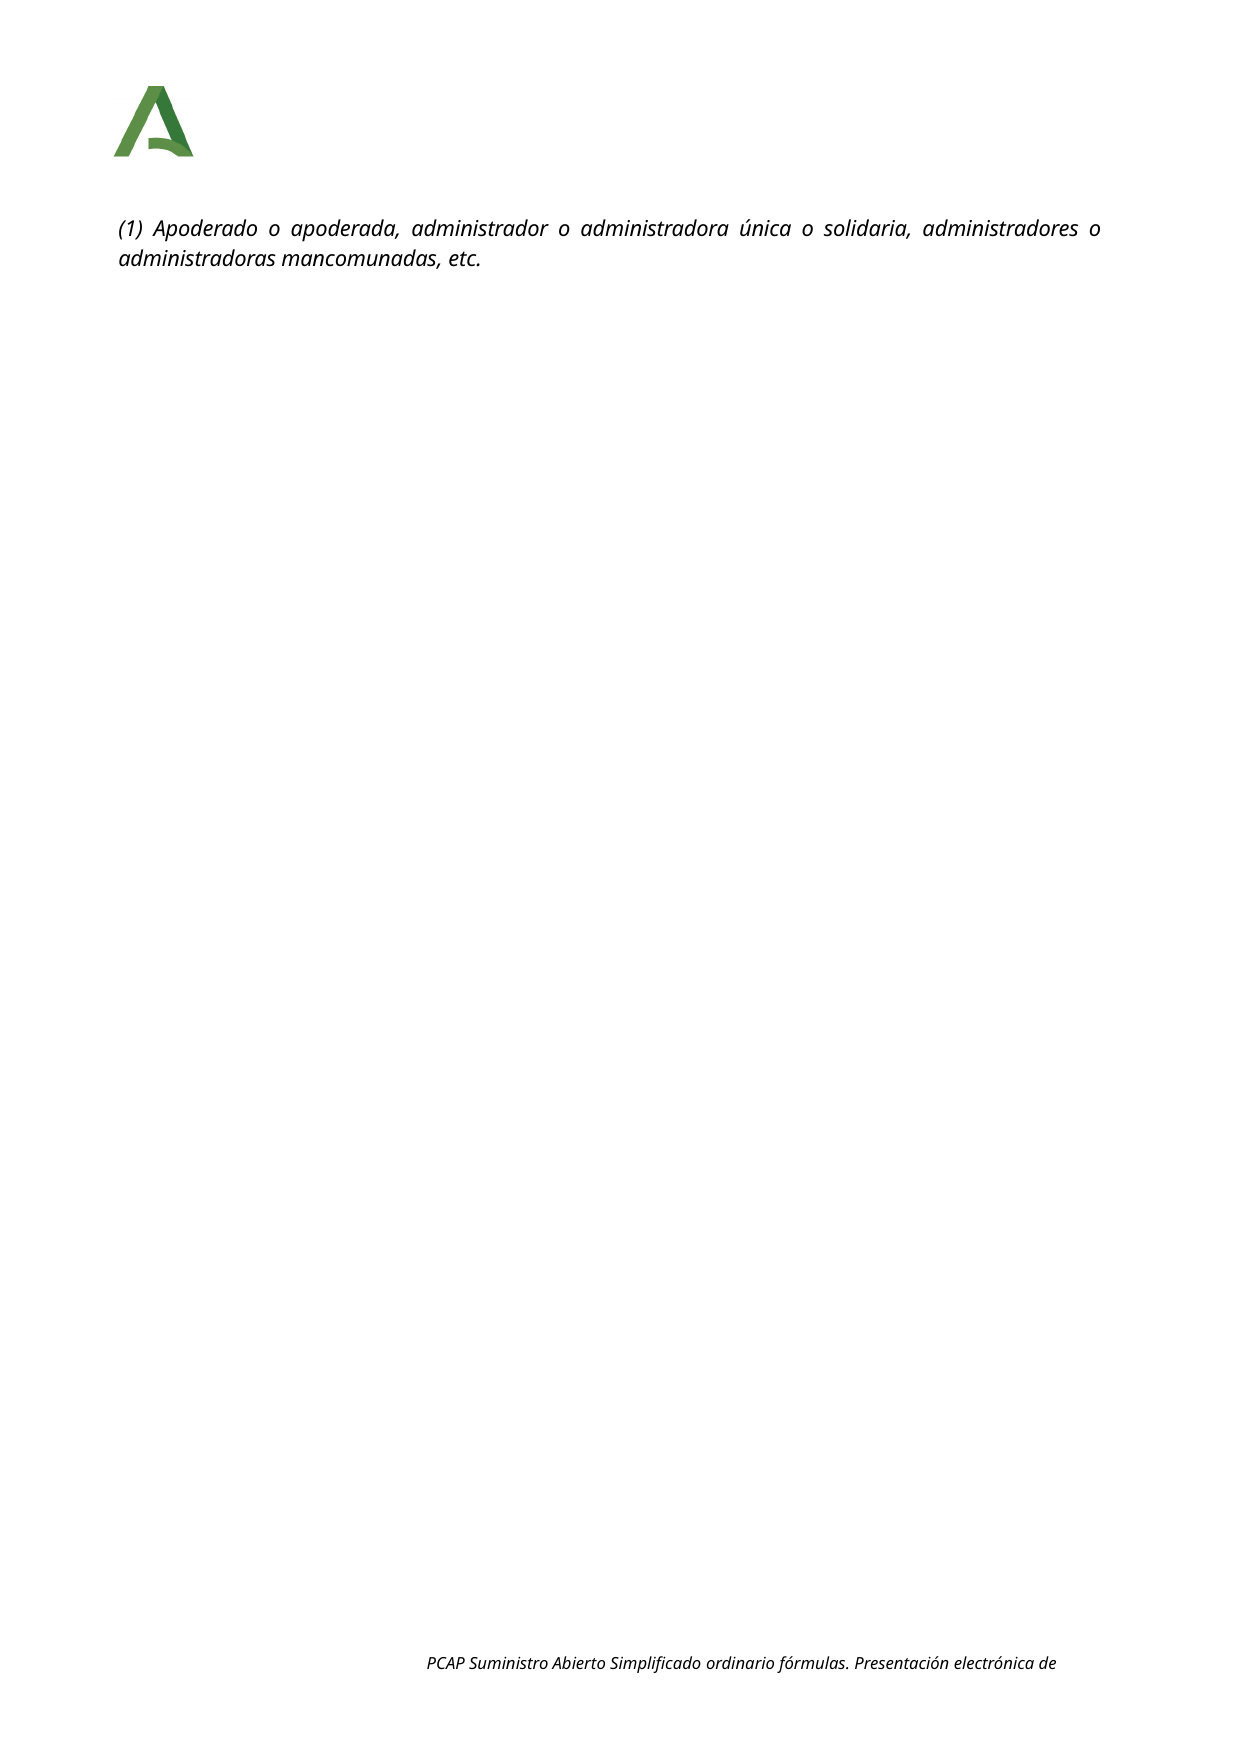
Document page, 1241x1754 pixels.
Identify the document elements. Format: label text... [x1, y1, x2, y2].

picture [109, 81, 198, 161]
text (1) Apoderado o apoderada, administrador o administradora única o solidaria, administradores o administradoras mancomunadas, etc. [118, 213, 1104, 272]
